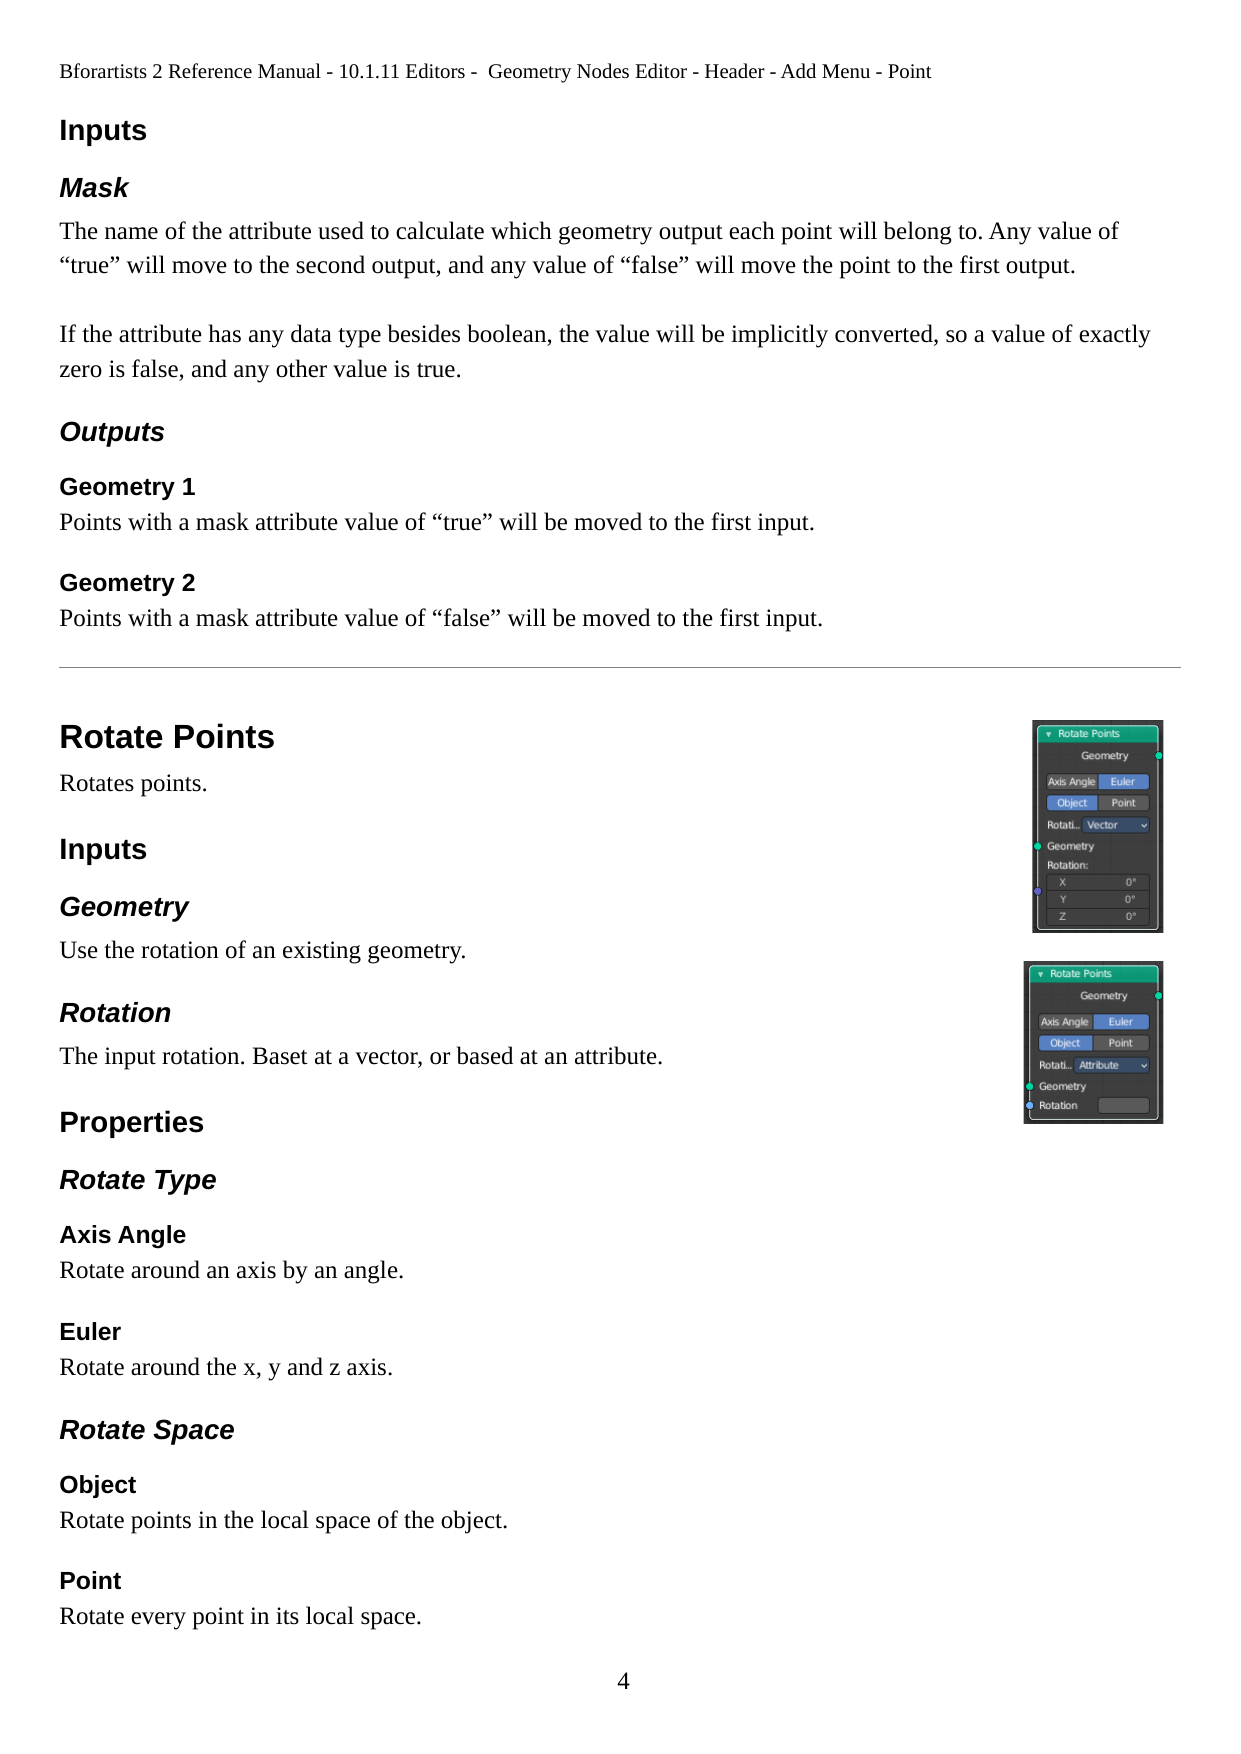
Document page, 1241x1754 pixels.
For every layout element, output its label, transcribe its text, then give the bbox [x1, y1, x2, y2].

subtitle [1164, 832, 1181, 866]
text Rotate every point in its local space. [59, 1601, 1181, 1630]
subtitle Axis Angle [59, 1220, 1181, 1249]
subtitle Object [59, 1470, 1181, 1498]
subtitle Point [59, 1566, 1181, 1595]
subtitle Euler [59, 1317, 1181, 1345]
subtitle Mask [59, 171, 1181, 203]
subtitle Properties [59, 1105, 1181, 1138]
text Rotate around the x, y and z axis. [59, 1352, 1181, 1380]
subtitle Geometry 1 [59, 472, 1181, 501]
subtitle Rotate Points [59, 717, 1181, 756]
text Rotate around an axis by an angle. [59, 1255, 1181, 1284]
picture [1023, 961, 1164, 1124]
picture [1032, 720, 1164, 933]
subtitle Geometry 2 [59, 568, 1181, 597]
subtitle Outputs [59, 415, 1181, 447]
subtitle Rotate Space [59, 1413, 1181, 1445]
subtitle Geometry [59, 891, 1032, 923]
text Use the rotation of an existing geometry. [59, 935, 1181, 964]
subtitle Inputs [59, 113, 1181, 146]
text Rotates points. [59, 768, 1032, 797]
subtitle Rotate Type [59, 1163, 1181, 1195]
text Rotate points in the local space of the object. [59, 1505, 1181, 1533]
text [1164, 768, 1181, 797]
text The name of the attribute used to calculate which geometry output each point will belong to. Any value of “true” will move to the second output, and any value of “false” will move the point to the first output. If the attribute has any data type besides boolean, the value will be implicitly converted, so a value of exactly zero is false, and any other value is true. [59, 216, 1181, 382]
subtitle [1164, 997, 1181, 1029]
text Points with a mask attribute value of “true” will be moved to the first input. [59, 507, 1181, 536]
text The input rotation. Baset at a vector, or based at an attribute. [59, 1041, 1023, 1070]
subtitle [1164, 891, 1181, 923]
subtitle Inputs [59, 832, 1032, 866]
subtitle Rotation [59, 997, 1023, 1029]
text Points with a mask attribute value of “false” will be moved to the first input. [59, 603, 1181, 632]
